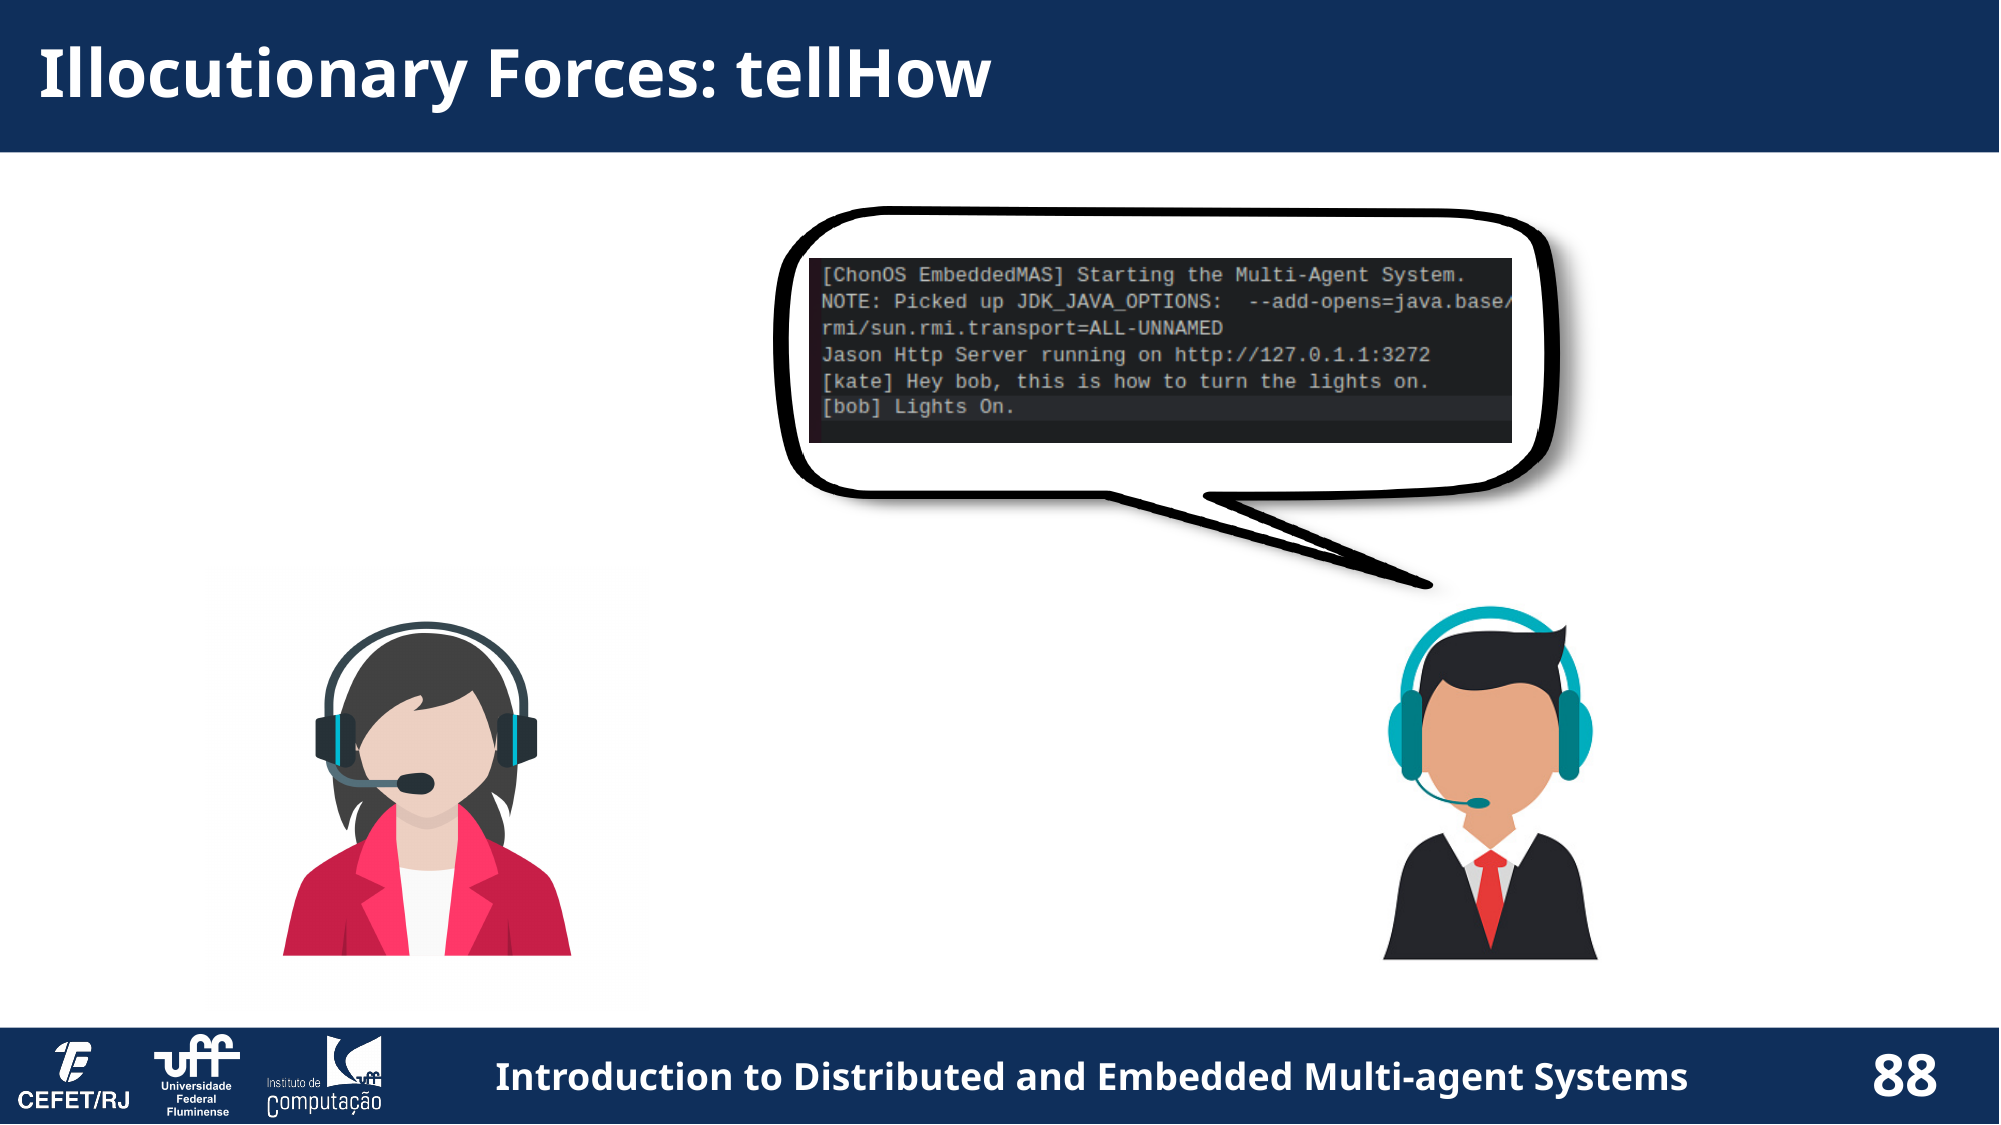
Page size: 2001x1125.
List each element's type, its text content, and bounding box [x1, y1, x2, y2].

picture [205, 566, 649, 1011]
picture [773, 206, 1713, 1005]
picture [265, 1033, 383, 1118]
picture [153, 1033, 241, 1121]
picture [18, 1021, 129, 1125]
text_box Illocutionary Forces: tellHow [25, 23, 1999, 119]
